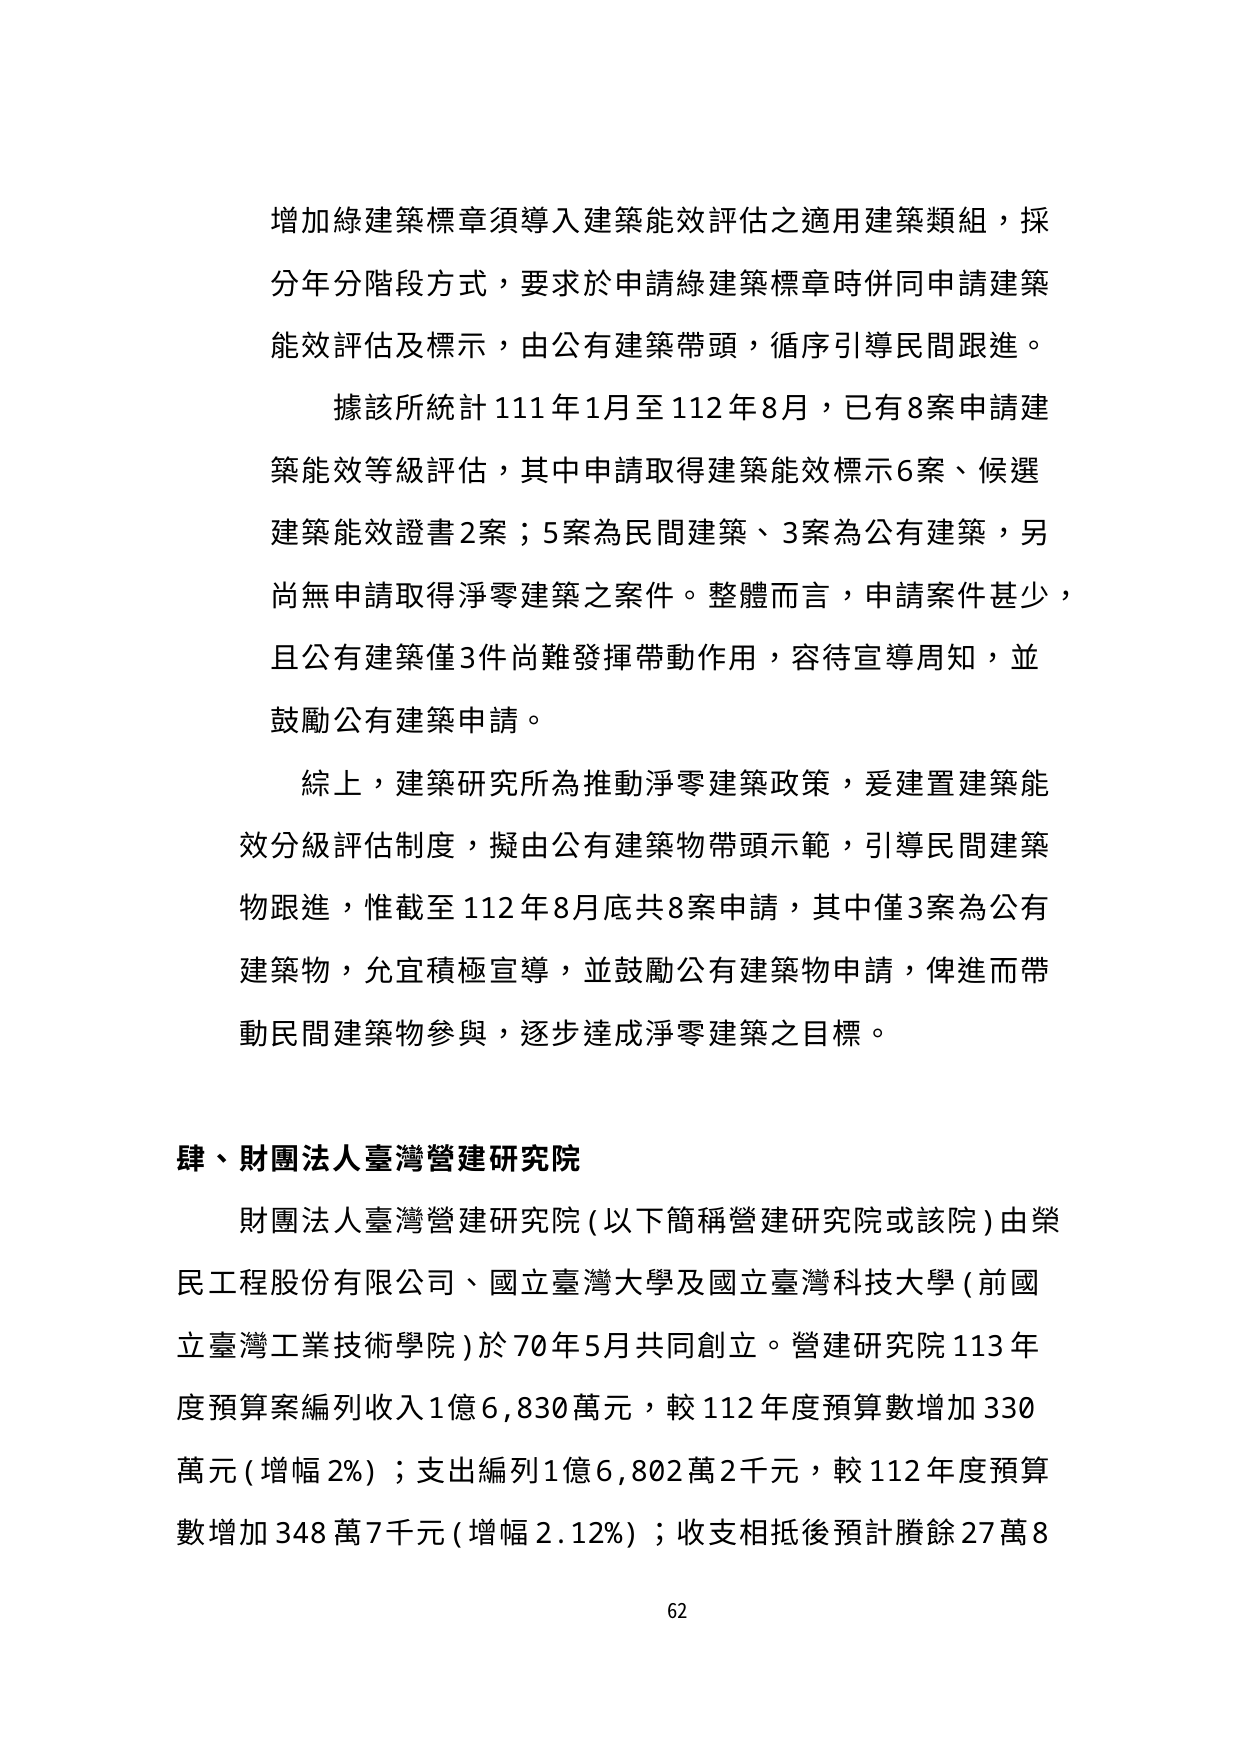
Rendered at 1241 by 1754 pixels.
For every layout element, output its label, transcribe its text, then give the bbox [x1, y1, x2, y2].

text 綜上，建築研究所為推動淨零建築政策，爰建置建築能效分級評估制度，擬由公有建築物帶頭示範，引導民間建築物跟進，惟截至112年8月底共8案申請，其中僅3案為公有建築物，允宜積極宣導，並鼓勵公有建築物申請，俾進而帶動民間建築物參與，逐步達成淨零建築之目標。 [234, 740, 1061, 1052]
text 據該所統計111年1月至112年8月，已有8案申請建築能效等級評估，其中申請取得建築能效標示6案、候選建築能效證書2案；5案為民間建築、3案為公有建築，另尚無申請取得淨零建築之案件。整體而言，申請案件甚少，且公有建築僅3件尚難發揮帶動作用，容待宣導周知，並鼓勵公有建築申請。 [264, 365, 1061, 740]
text 財團法人臺灣營建研究院(以下簡稱營建研究院或該院)由榮民工程股份有限公司、國立臺灣大學及國立臺灣科技大學(前國立臺灣工業技術學院)於70年5月共同創立。營建研究院113年度預算案編列收入1億6,830萬元，較112年度預算數增加330萬元(增幅2%)；支出編列1億6,802萬2千元，較112年度預算數增加348萬7千元(增幅2.12%)；收支相抵後預計賸餘27萬8 [176, 1177, 1061, 1552]
text 增加綠建築標章須導入建築能效評估之適用建築類組，採分年分階段方式，要求於申請綠建築標章時併同申請建築能效評估及標示，由公有建築帶頭，循序引導民間跟進。 [264, 177, 1061, 365]
text 肆、財團法人臺灣營建研究院 [176, 1115, 1061, 1177]
